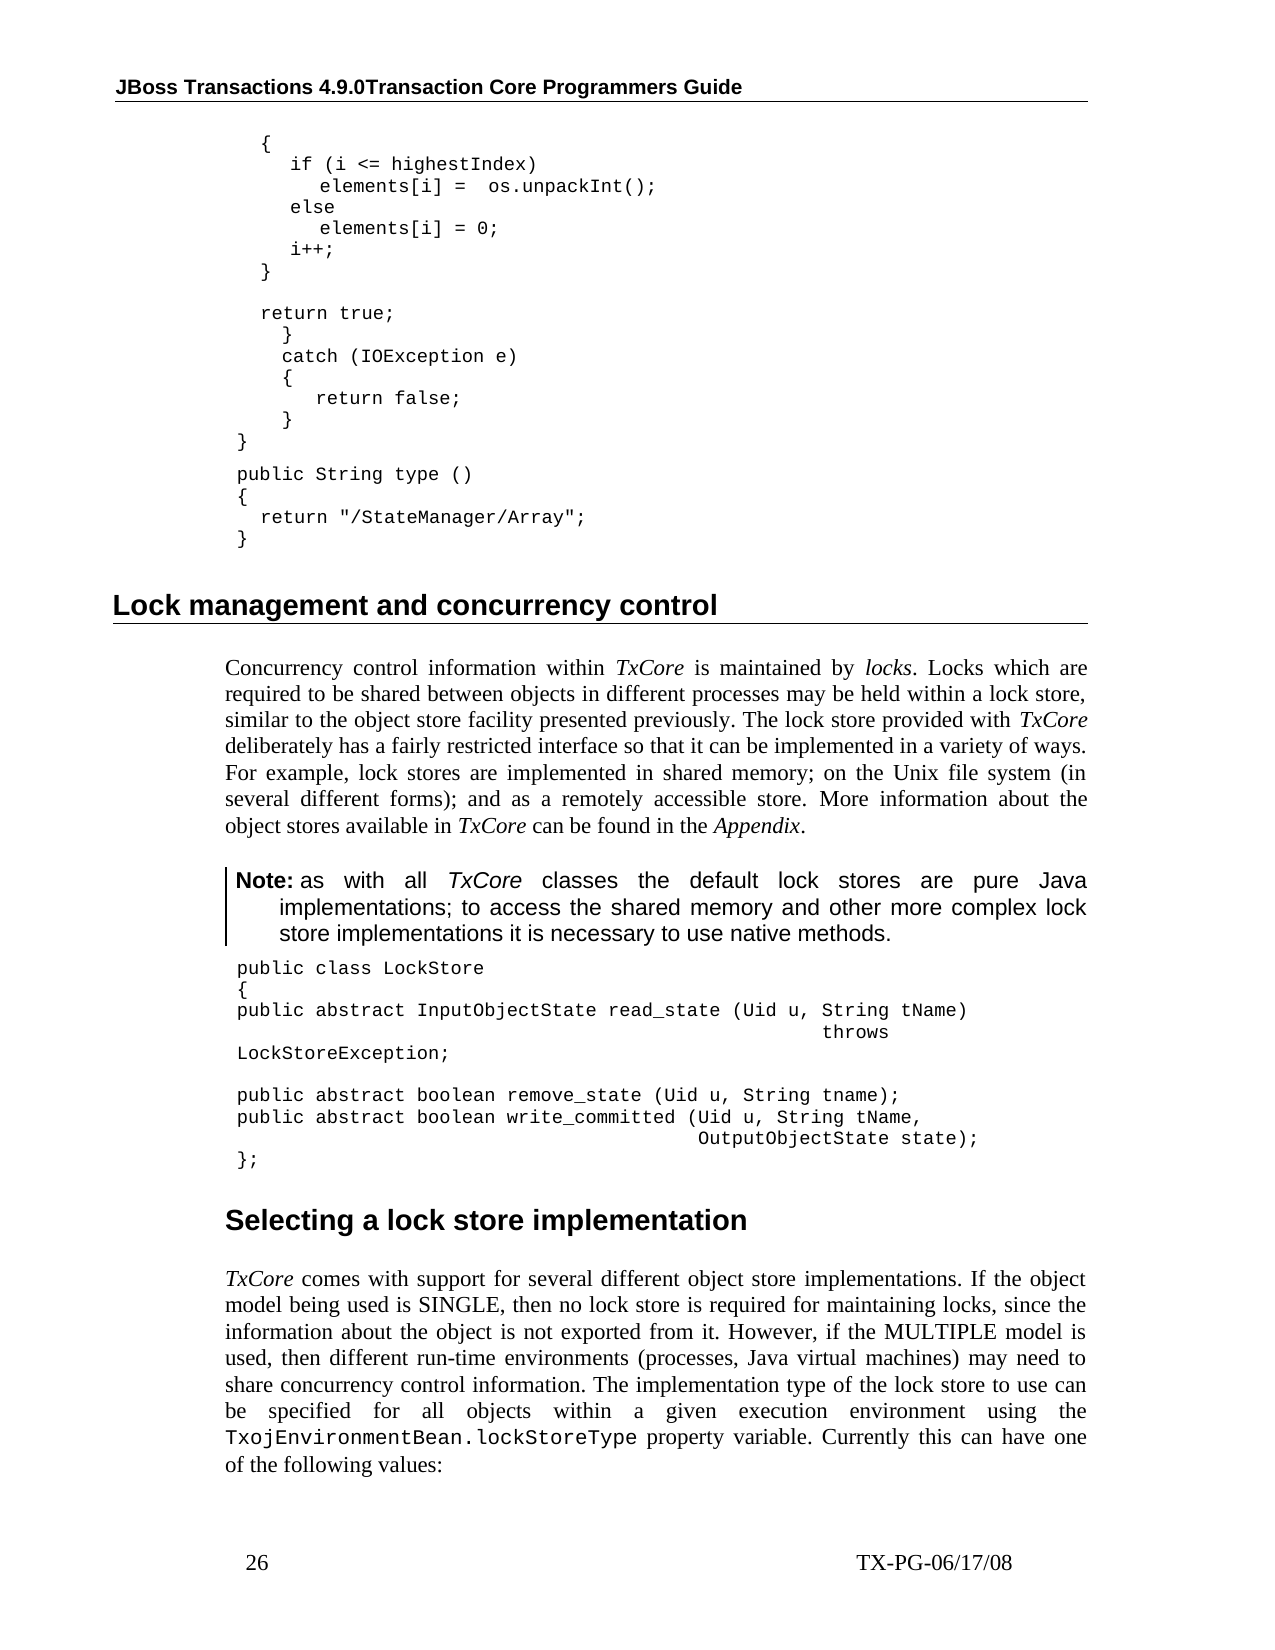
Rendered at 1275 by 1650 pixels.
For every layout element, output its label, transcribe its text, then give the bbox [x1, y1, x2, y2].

text public class LockStore { public abstract InputObjectState read_state (Uid u, String tName) throws LockStoreException; public abstract boolean remove_state (Uid u, String tname); public abstract boolean write_committed (Uid u, String tName, OutputObjectState state); }; [237, 959, 1088, 1171]
text TxCore comes with support for several different object store implementations. If the object model being used is SINGLE, then no lock store is required for maintaining locks, since the information about the object is not exported from it. However, if the MULTIPLE model is used, then different run-time environments (processes, Java virtual machines) may need to share concurrency control information. The implementation type of the lock store to use can be specified for all objects within a given execution environment using the TxojEnvironmentBean.lockStoreType property variable. Currently this can have one of the following values: [225, 1265, 1088, 1477]
subtitle Lock management and concurrency control [112, 588, 1088, 624]
list as with all TxCore classes the default lock stores are pure Java implementations; to access the shared memory and other more complex lock store implementations it is necessary to use native methods. [227, 867, 1088, 946]
text Concurrency control information within TxCore is maintained by locks. Locks which are required to be shared between objects in different processes may be held within a lock store, similar to the object store facility presented previously. The lock store provided with TxCore deliberately has a fairly restricted interface so that it can be implemented in a variety of ways. For example, lock stores are implemented in shared memory; on the Unix file system (in several different forms); and as a remotely accessible store. More information about the object stores available in TxCore can be found in the Appendix. [225, 653, 1088, 838]
subtitle Selecting a lock store implementation [225, 1202, 1088, 1236]
text public String type () { return "/StateManager/Array"; } [237, 465, 1088, 550]
text { if (i <= highestIndex) elements[i] = os.unpackInt(); else elements[i] = 0; i++; } return true; } catch (IOException e) { return false; } } [237, 134, 1088, 453]
